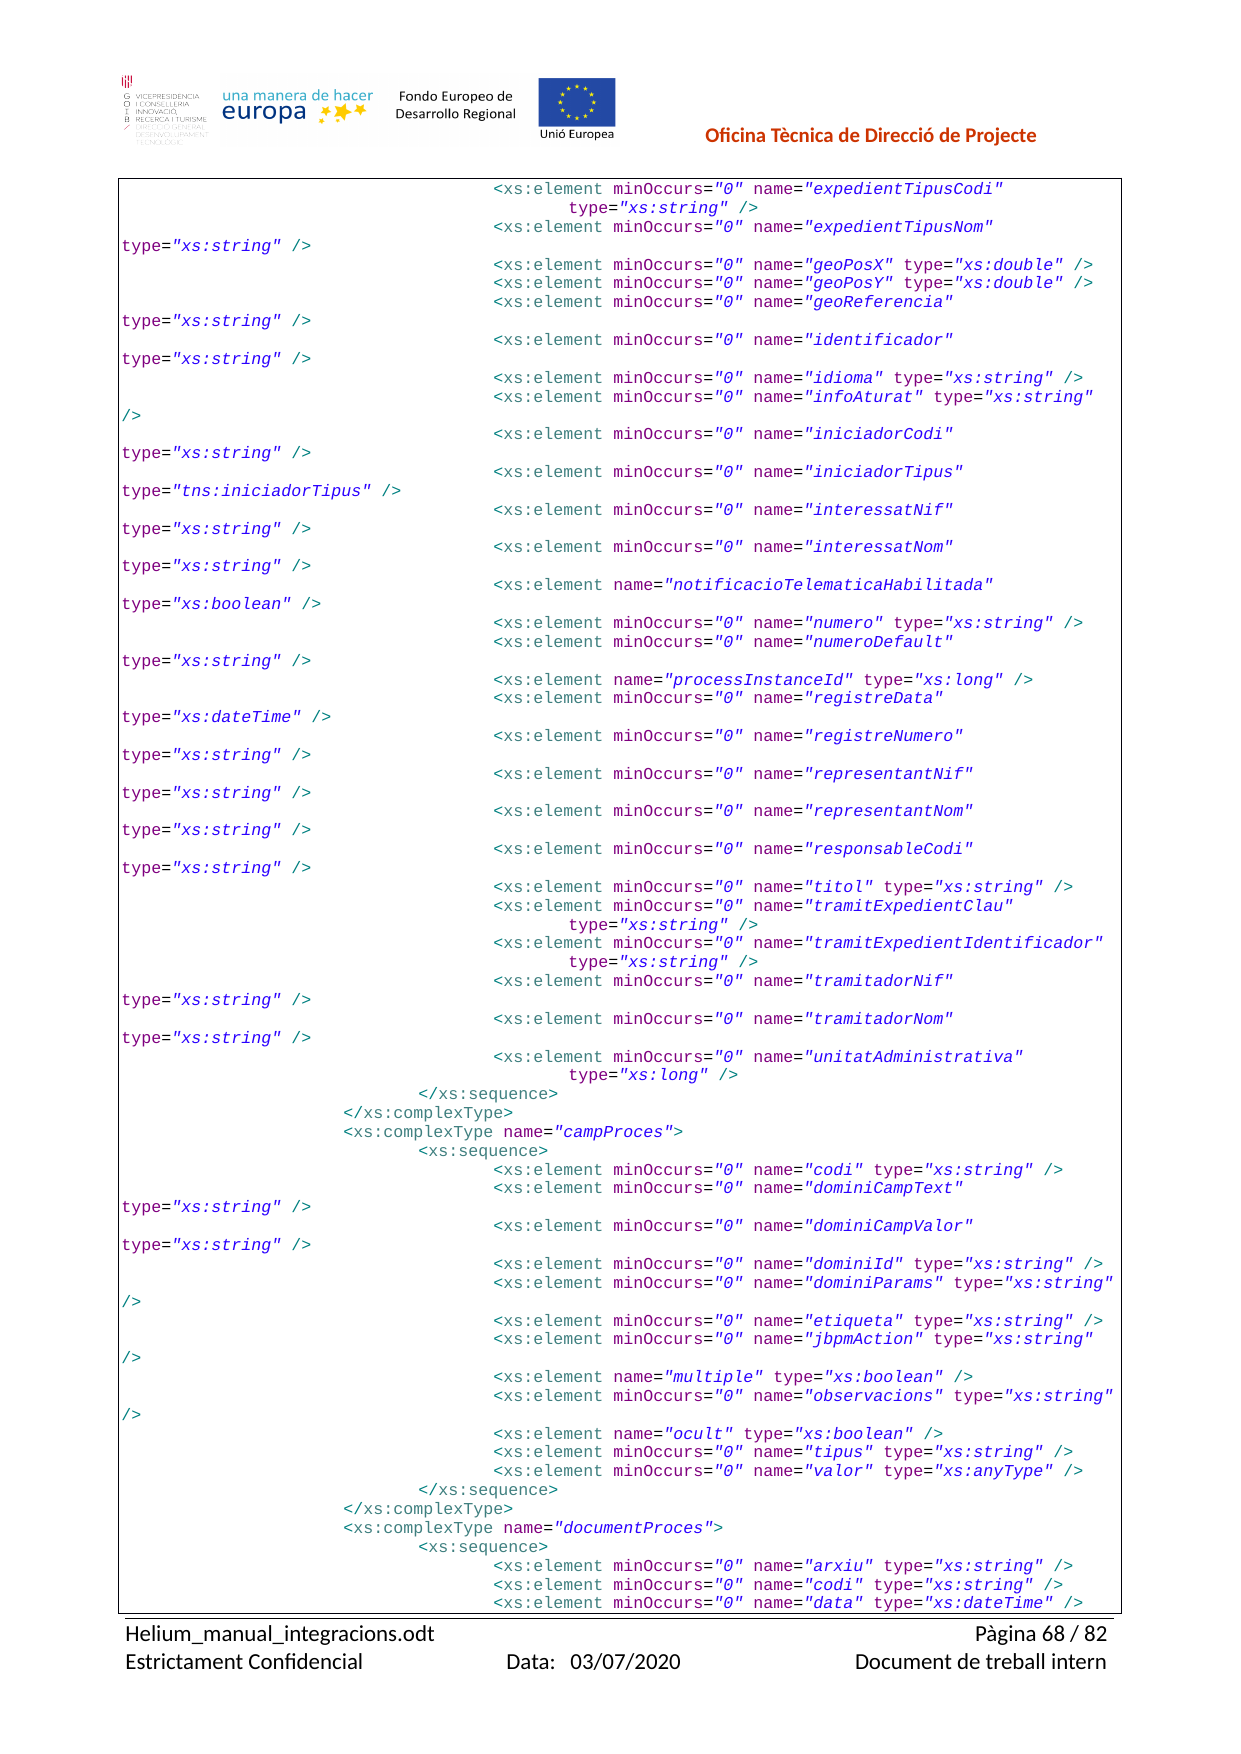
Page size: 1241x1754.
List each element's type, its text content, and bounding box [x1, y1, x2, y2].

text <xs:element minOccurs="0" name="tramitExpedientIdentificador" [119, 932, 1121, 951]
text <xs:element minOccurs="0" name="interessatNif" type="xs:string" /> [119, 498, 1121, 536]
text <xs:element minOccurs="0" name="expedientTipusCodi" [119, 179, 1121, 197]
text <xs:element minOccurs="0" name="dominiCampValor" type="xs:string" /> [119, 1215, 1121, 1252]
text <xs:element minOccurs="0" name="geoPosY" type="xs:double" /> [119, 272, 1121, 291]
text <xs:element minOccurs="0" name="tramitadorNom" type="xs:string" /> [119, 1007, 1121, 1045]
text <xs:element minOccurs="0" name="titol" type="xs:string" /> [119, 875, 1121, 894]
text <xs:element name="ocult" type="xs:boolean" /> [119, 1422, 1121, 1441]
text <xs:element minOccurs="0" name="tramitExpedientClau" [119, 894, 1121, 913]
text <xs:element name="multiple" type="xs:boolean" /> [119, 1366, 1121, 1384]
text <xs:element minOccurs="0" name="infoAturat" type="xs:string" /> [119, 385, 1121, 423]
text <xs:complexType name="documentProces"> [119, 1516, 1121, 1535]
text <xs:element minOccurs="0" name="numero" type="xs:string" /> [119, 611, 1121, 630]
text <xs:element minOccurs="0" name="idioma" type="xs:string" /> [119, 366, 1121, 385]
text <xs:element minOccurs="0" name="codi" type="xs:string" /> [119, 1573, 1121, 1592]
text </xs:complexType> [119, 1497, 1121, 1516]
text <xs:element minOccurs="0" name="dominiCampText" type="xs:string" /> [119, 1177, 1121, 1215]
picture [118, 73, 213, 147]
text <xs:element minOccurs="0" name="jbpmAction" type="xs:string" /> [119, 1328, 1121, 1366]
picture [219, 73, 621, 147]
text <xs:element minOccurs="0" name="valor" type="xs:anyType" /> [119, 1460, 1121, 1479]
text <xs:element minOccurs="0" name="unitatAdministrativa" [119, 1045, 1121, 1064]
text <xs:element minOccurs="0" name="responsableCodi" type="xs:string" /> [119, 838, 1121, 875]
text <xs:element minOccurs="0" name="geoReferencia" type="xs:string" /> [119, 291, 1121, 328]
text <xs:element minOccurs="0" name="identificador" type="xs:string" /> [119, 328, 1121, 366]
text <xs:element minOccurs="0" name="observacions" type="xs:string" /> [119, 1384, 1121, 1422]
text type="xs:string" /> [119, 913, 1121, 932]
text <xs:element minOccurs="0" name="representantNif" type="xs:string" /> [119, 762, 1121, 800]
text <xs:element minOccurs="0" name="tipus" type="xs:string" /> [119, 1441, 1121, 1460]
text type="xs:long" /> [119, 1064, 1121, 1083]
text </xs:sequence> [119, 1479, 1121, 1497]
text type="xs:string" /> [119, 951, 1121, 969]
text <xs:complexType name="campProces"> [119, 1120, 1121, 1139]
text <xs:element name="notificacioTelematicaHabilitada" type="xs:boolean" /> [119, 574, 1121, 611]
text <xs:element name="processInstanceId" type="xs:long" /> [119, 668, 1121, 687]
text <xs:element minOccurs="0" name="iniciadorCodi" type="xs:string" /> [119, 423, 1121, 461]
text <xs:element minOccurs="0" name="numeroDefault" type="xs:string" /> [119, 630, 1121, 668]
text <xs:sequence> [119, 1139, 1121, 1158]
text </xs:sequence> [119, 1083, 1121, 1102]
text <xs:element minOccurs="0" name="representantNom" type="xs:string" /> [119, 800, 1121, 838]
text <xs:element minOccurs="0" name="registreData" type="xs:dateTime" /> [119, 687, 1121, 724]
text <xs:element minOccurs="0" name="etiqueta" type="xs:string" /> [119, 1309, 1121, 1328]
text <xs:element minOccurs="0" name="data" type="xs:dateTime" /> [119, 1592, 1121, 1613]
text <xs:element minOccurs="0" name="geoPosX" type="xs:double" /> [119, 253, 1121, 272]
text type="xs:string" /> [119, 197, 1121, 215]
text <xs:element minOccurs="0" name="dominiParams" type="xs:string" /> [119, 1271, 1121, 1309]
text <xs:element minOccurs="0" name="expedientTipusNom" type="xs:string" /> [119, 215, 1121, 253]
text <xs:element minOccurs="0" name="arxiu" type="xs:string" /> [119, 1554, 1121, 1573]
text <xs:element minOccurs="0" name="registreNumero" type="xs:string" /> [119, 724, 1121, 762]
text <xs:element minOccurs="0" name="iniciadorTipus" type="tns:iniciadorTipus" /> [119, 461, 1121, 498]
text <xs:element minOccurs="0" name="codi" type="xs:string" /> [119, 1158, 1121, 1177]
text <xs:element minOccurs="0" name="interessatNom" type="xs:string" /> [119, 536, 1121, 574]
text </xs:complexType> [119, 1102, 1121, 1120]
text <xs:sequence> [119, 1535, 1121, 1554]
text <xs:element minOccurs="0" name="tramitadorNif" type="xs:string" /> [119, 969, 1121, 1007]
text <xs:element minOccurs="0" name="dominiId" type="xs:string" /> [119, 1252, 1121, 1271]
